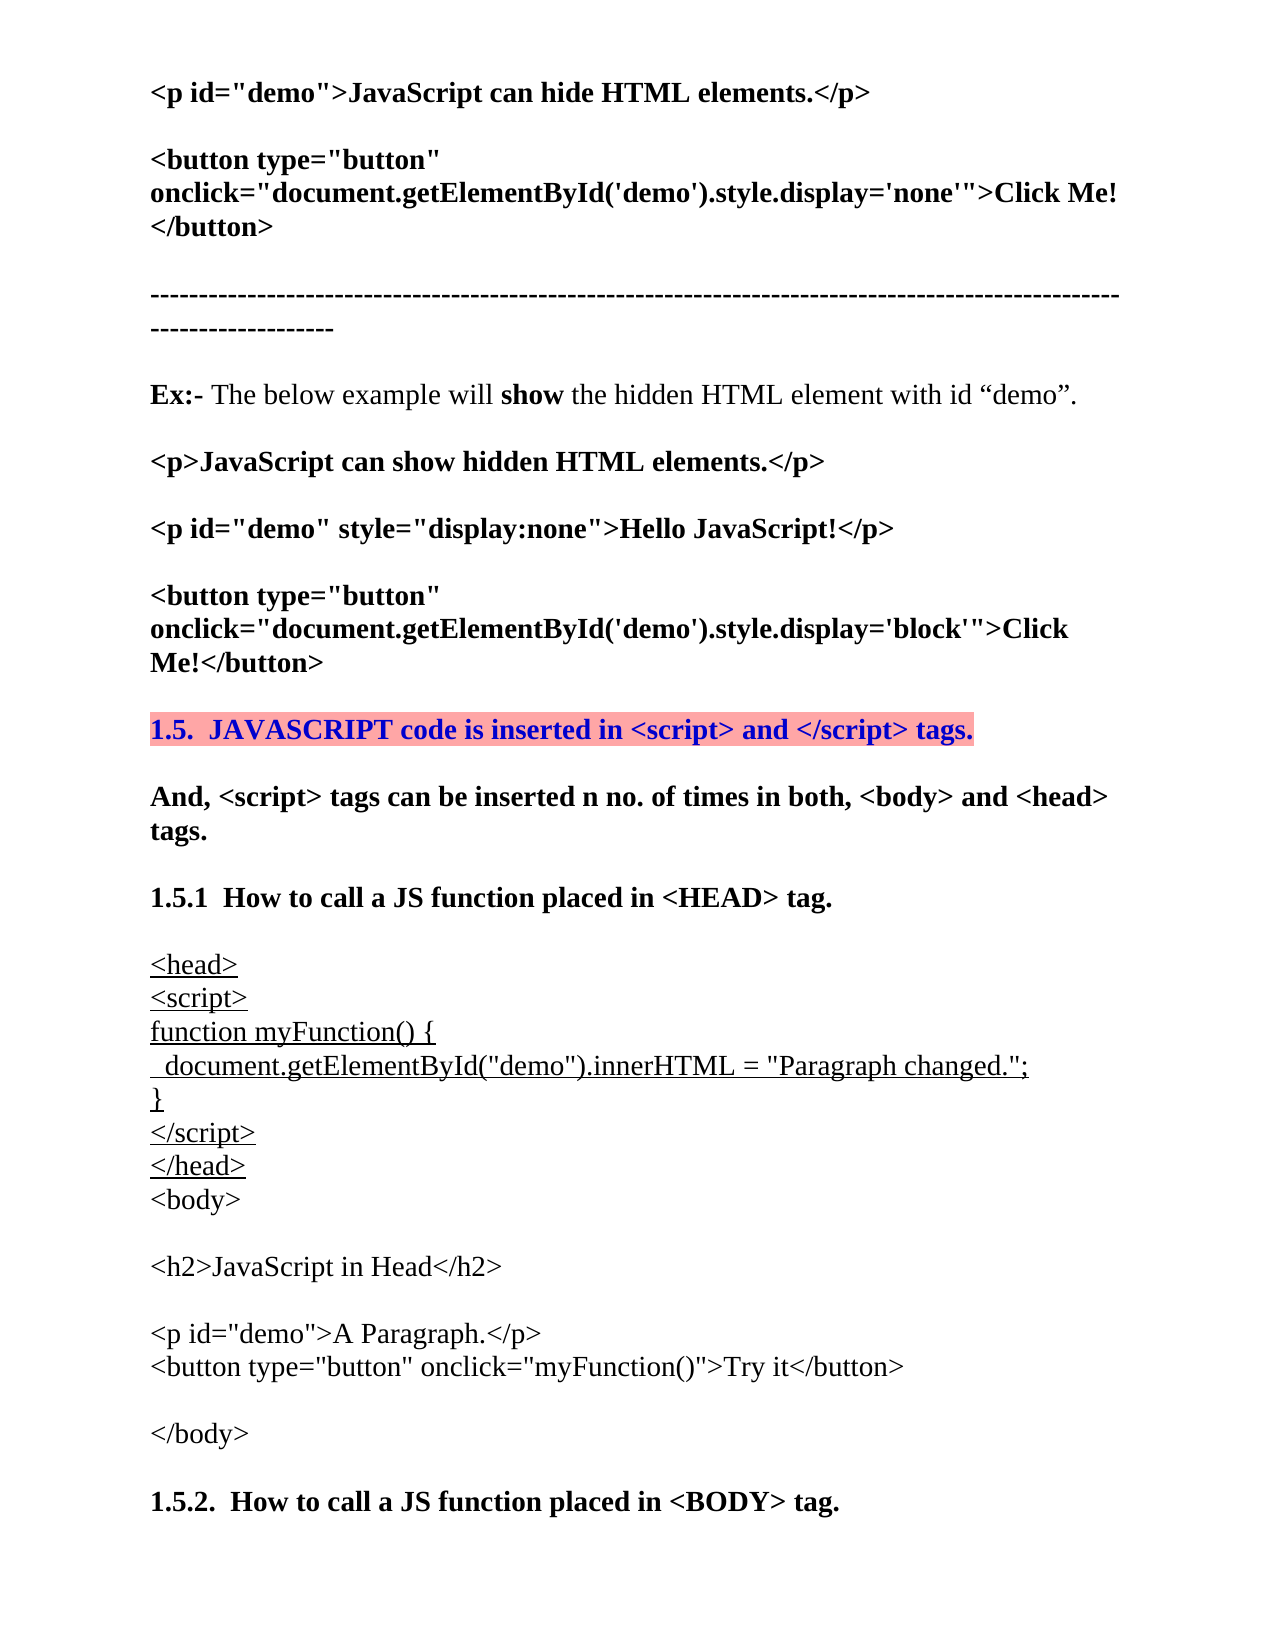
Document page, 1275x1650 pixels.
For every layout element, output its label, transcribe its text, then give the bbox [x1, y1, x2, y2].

text <h2>JavaScript in Head</h2> [150, 1249, 1125, 1282]
text <script> [150, 981, 1125, 1014]
text <head> [150, 947, 1125, 981]
text </head> [150, 1148, 1125, 1182]
text <p id="demo" style="display:none">Hello JavaScript!</p> [150, 511, 1125, 544]
text </script> [150, 1115, 1125, 1148]
text } [150, 1081, 1125, 1115]
text 1.5. JAVASCRIPT code is inserted in <script> and </script> tags. [150, 712, 1125, 746]
text <p id="demo">JavaScript can hide HTML elements.</p> [150, 75, 1125, 108]
text <p id="demo">A Paragraph.</p> [150, 1316, 1125, 1349]
text And, <script> tags can be inserted n no. of times in both, <body> and <head> tags. [150, 779, 1125, 846]
text function myFunction() { [150, 1014, 1125, 1048]
text </body> [150, 1417, 1125, 1450]
text <p>JavaScript can show hidden HTML elements.</p> [150, 444, 1125, 477]
text document.getElementById("demo").innerHTML = "Paragraph changed."; [150, 1048, 1125, 1081]
text 1.5.1 How to call a JS function placed in <HEAD> tag. [150, 880, 1125, 913]
text <button type="button" onclick="document.getElementById('demo').style.display='none'">Click Me!</button> [150, 142, 1125, 243]
text ----------------------------------------------------------------------------------------------------------------------- [150, 276, 1125, 343]
text <button type="button" onclick="myFunction()">Try it</button> [150, 1349, 1125, 1383]
text 1.5.2. How to call a JS function placed in <BODY> tag. [150, 1484, 1125, 1517]
text <button type="button" onclick="document.getElementById('demo').style.display='block'">Click Me!</button> [150, 578, 1125, 679]
text Ex:- The below example will show the hidden HTML element with id “demo”. [150, 377, 1125, 410]
text <body> [150, 1182, 1125, 1215]
